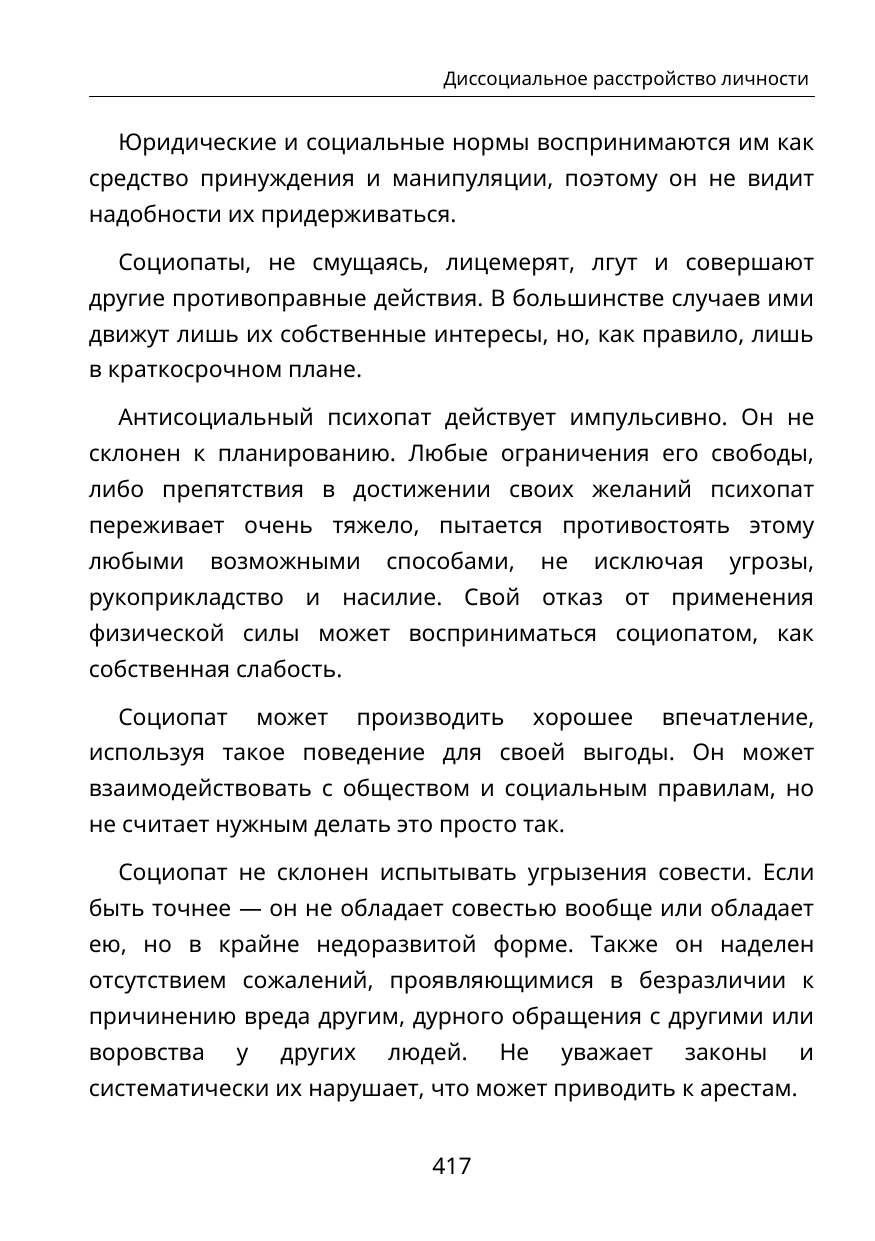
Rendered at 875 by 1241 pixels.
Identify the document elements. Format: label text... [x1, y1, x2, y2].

text Антисоциальный психопат действует импульсивно. Он не склонен к планированию. Любые ограничения его свободы, либо препятствия в достижении своих желаний психопат переживает очень тяжело, пытается противостоять этому любыми возможными способами, не исключая угрозы, рукоприкладство и насилие. Свой отказ от применения физической силы может восприниматься социопатом, как собственная слабость. [88, 401, 815, 684]
text Социопат не склонен испытывать угрызения совести. Если быть точнее — он не обладает совестью вообще или обладает ею, но в крайне недоразвитой форме. Также он наделен отсутствием сожалений, проявляющимися в безразличии к причинению вреда другим, дурного обращения с другими или воровства у других людей. Не уважает законы и систематически их нарушает, что может приводить к арестам. [88, 856, 815, 1103]
text Юридические и социальные нормы воспринимаются им как средство принуждения и манипуляции, поэтому он не видит надобности их придерживаться. [88, 126, 815, 229]
text Социопаты, не смущаясь, лицемерят, лгут и совершают другие противоправные действия. В большинстве случаев ими движут лишь их собственные интересы, но, как правило, лишь в краткосрочном плане. [88, 246, 815, 385]
text Социопат может производить хорошее впечатление, используя такое поведение для своей выгоды. Он может взаимодействовать с обществом и социальным правилам, но не считает нужным делать это просто так. [88, 700, 815, 839]
